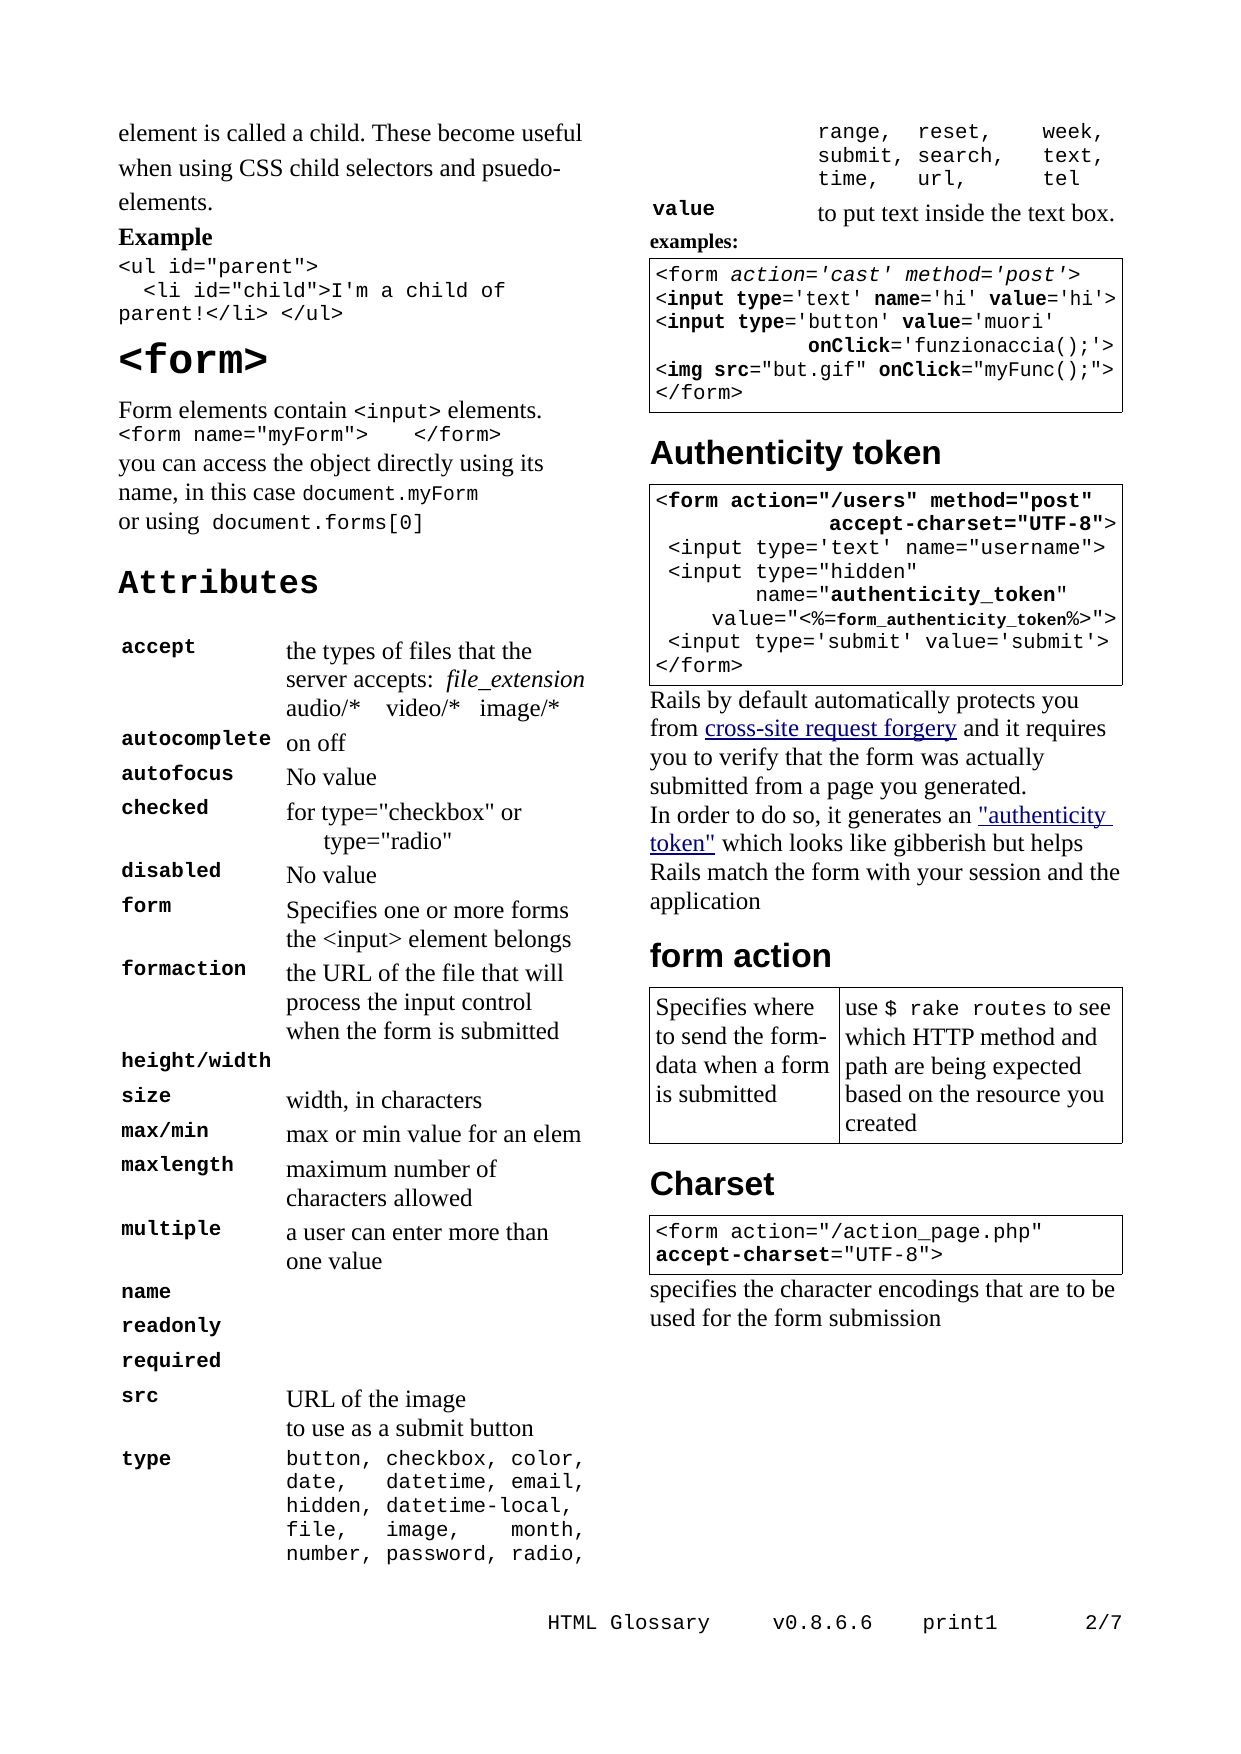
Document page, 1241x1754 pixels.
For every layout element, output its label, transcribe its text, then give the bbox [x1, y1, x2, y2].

table_cell [283, 1278, 591, 1312]
table_cell name [118, 1278, 283, 1312]
text <form name="myForm"> </form> [118, 424, 591, 448]
table_cell form [118, 892, 283, 955]
table_cell No value [283, 858, 591, 892]
table_cell for type="checkbox" or type="radio" [283, 794, 591, 857]
table_cell [650, 118, 814, 195]
table_cell a user can enter more than one value [283, 1215, 591, 1278]
table_cell [283, 1048, 591, 1082]
table_cell checked [118, 794, 283, 857]
text element is called a child. These become useful when using CSS child selectors and psuedo-elements. [118, 118, 591, 216]
table_cell height/width [118, 1048, 283, 1082]
table_header <form action='cast' method='post'> <input type='text' name='hi' value='hi'> <input type='button' value='muori' onClick='funzionaccia();'> <img src="but.gif" onClick="myFunc();"> </form> [650, 259, 1122, 412]
table_cell the URL of the file that will process the input control when the form is submitted [283, 955, 591, 1047]
table_cell autofocus [118, 760, 283, 794]
table_cell button, checkbox, color, date, datetime, email, hidden, datetime-local, file, image, month, number, password, radio, [283, 1445, 591, 1569]
table_cell on off [283, 725, 591, 759]
table_cell readonly [118, 1313, 283, 1347]
table_header Specifies where to send the form-data when a form is submitted [650, 988, 839, 1143]
table_cell [283, 1313, 591, 1347]
text Form elements contain <input> elements. [118, 395, 591, 424]
table_cell type [118, 1445, 283, 1569]
table_cell maxlength [118, 1151, 283, 1214]
text Rails by default automatically protects you from cross-site request forgery and it requires you to verify that the form was actually submitted from a page you generated. [649, 686, 1122, 800]
text you can access the object directly using its name, in this case document.myForm [118, 448, 591, 506]
table_header accept [118, 633, 283, 725]
table_cell max or min value for an elem [283, 1117, 591, 1151]
table_header use $ rake routes to see which HTTP method and path are being expected based on the resource you created [840, 988, 1122, 1143]
subtitle Authenticity token [649, 433, 1122, 471]
subtitle Attributes [118, 565, 591, 603]
table_header <form action="/users" method="post" accept-charset="UTF-8"> <input type='text' name="username"> <input type="hidden" name="authenticity_token" value="<%=form_authenticity_token%>"> <input type='submit' value='submit'> </form> [650, 485, 1122, 684]
text <li id="child">I'm a child of parent!</li> </ul> [118, 280, 591, 327]
table_cell size [118, 1082, 283, 1117]
table_cell [283, 1347, 591, 1382]
text examples: [649, 229, 1122, 253]
table_cell multiple [118, 1215, 283, 1278]
table_cell required [118, 1347, 283, 1382]
table_cell maximum number of characters allowed [283, 1151, 591, 1214]
subtitle <form> [118, 339, 591, 386]
table_cell Specifies one or more forms the <input> element belongs [283, 892, 591, 955]
table_cell max/min [118, 1117, 283, 1151]
text Example [118, 222, 591, 250]
table_cell No value [283, 760, 591, 794]
table_cell autocomplete [118, 725, 283, 759]
table_cell to put text inside the text box. [814, 195, 1123, 229]
table_cell range, reset, week, submit, search, text, time, url, tel [814, 118, 1123, 195]
text In order to do so, it generates an "authenticity token" which looks like gibberish but helps Rails match the form with your session and the application [649, 800, 1122, 915]
table_header <form action="/action_page.php" accept-charset="UTF-8"> [650, 1216, 1122, 1274]
table_cell src [118, 1382, 283, 1445]
text or using document.forms[0] [118, 506, 591, 536]
table_cell formaction [118, 955, 283, 1047]
text <ul id="parent"> [118, 256, 591, 280]
subtitle form action [649, 936, 1122, 974]
table_cell disabled [118, 858, 283, 892]
table_cell URL of the image to use as a submit button [283, 1382, 591, 1445]
table_cell width, in characters [283, 1082, 591, 1117]
table_cell value [650, 195, 814, 229]
text specifies the character encodings that are to be used for the form submission [649, 1275, 1122, 1331]
table_header the types of files that the server accepts: file_extension audio/* video/* image/* [283, 633, 591, 725]
subtitle Charset [649, 1164, 1122, 1202]
